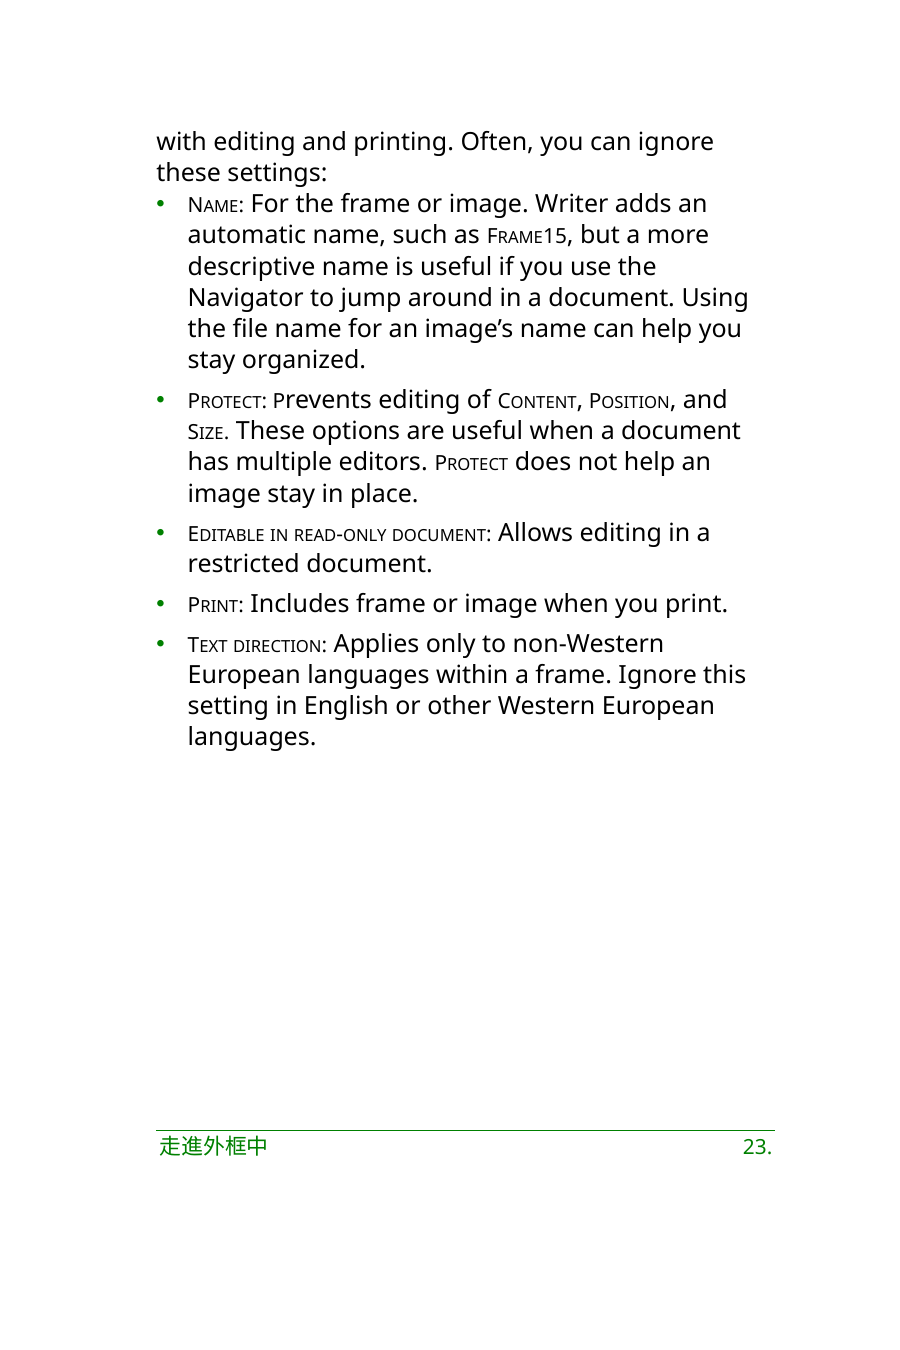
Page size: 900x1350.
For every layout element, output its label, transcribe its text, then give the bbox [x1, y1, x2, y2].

text with editing and printing. Often, you can ignore these settings: [156, 125, 775, 187]
list Protect: Prevents editing of Content, Position, and Size. These options are useful when a document has multiple editors. Protect does not help an image stay in place. [156, 383, 775, 508]
list Print: Includes frame or image when you print. [156, 587, 775, 619]
list Editable in read-only document: Allows editing in a restricted document. [156, 517, 775, 579]
list Text direction: Applies only to non-Western European languages within a frame. Ignore this setting in English or other Western European languages. [156, 627, 775, 752]
list Name: For the frame or image. Writer adds an automatic name, such as Frame15, but a more descriptive name is useful if you use the Navigator to jump around in a document. Using the file name for an image’s name can help you stay organized. [156, 187, 775, 375]
